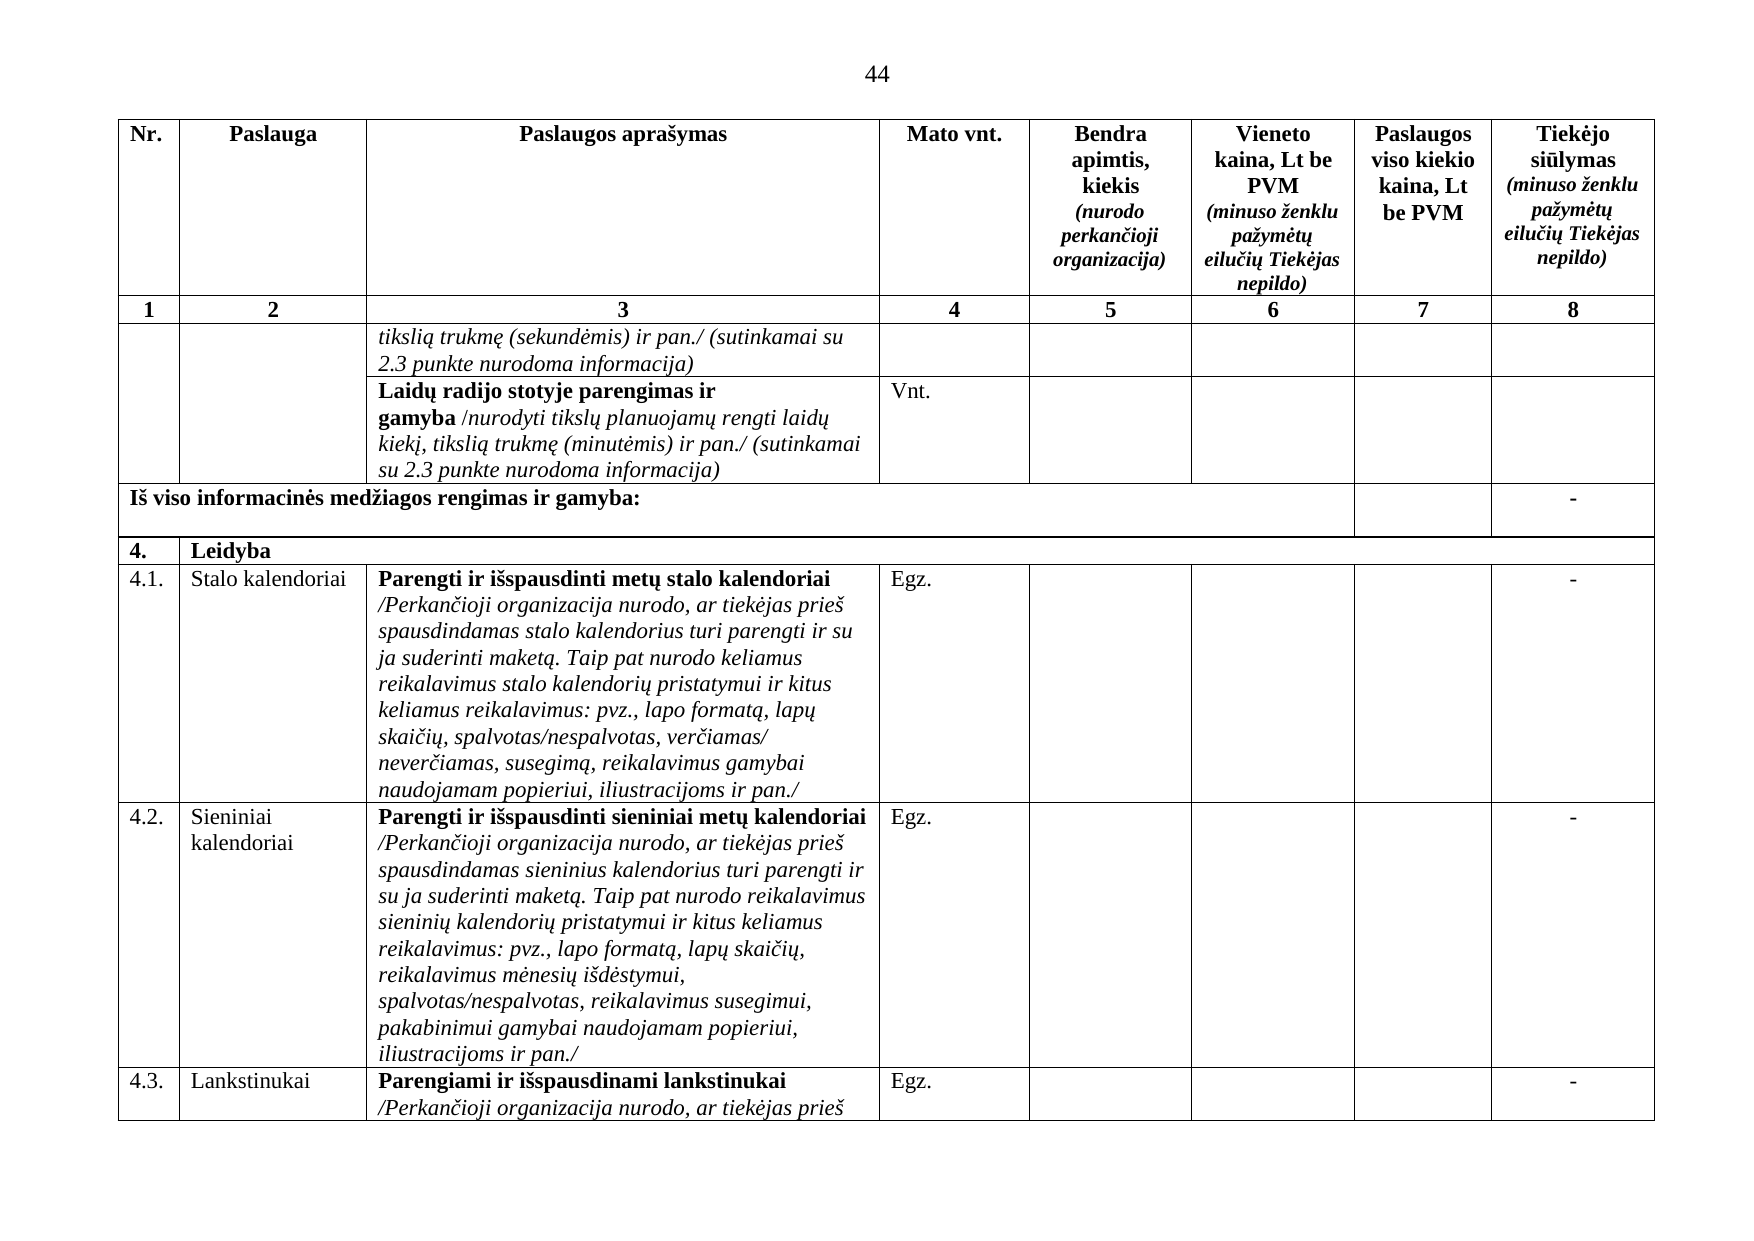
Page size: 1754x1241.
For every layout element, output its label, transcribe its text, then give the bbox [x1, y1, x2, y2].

table_cell 5 [1030, 296, 1191, 322]
table_header Mato vnt. [880, 120, 1029, 295]
table_cell [1192, 377, 1354, 483]
table_cell [880, 324, 1029, 376]
table_cell 2 [180, 296, 366, 322]
table_header Paslaugos viso kiekio kaina, Lt be PVM [1355, 120, 1491, 295]
table_cell Parengiami ir išspausdinami lankstinukai /Perkančioji organizacija nurodo, ar tiekėjas prieš [367, 1068, 879, 1120]
table_cell 4 [880, 296, 1029, 322]
table_cell [119, 324, 179, 483]
table_cell 3 [367, 296, 879, 322]
table_cell [1030, 1068, 1191, 1120]
table_cell Laidų radijo stotyje parengimas ir gamyba /nurodyti tikslų planuojamų rengti laidų kiekį, tikslią trukmę (minutėmis) ir pan./ (sutinkamai su 2.3 punkte nurodoma informacija) [367, 377, 879, 483]
table_cell 8 [1492, 296, 1654, 322]
table_cell [1192, 1068, 1354, 1120]
table_cell Egz. [880, 803, 1029, 1067]
table_cell Egz. [880, 1068, 1029, 1120]
table_cell [1192, 565, 1354, 802]
table_cell [1355, 377, 1491, 483]
table_cell - [1492, 1068, 1654, 1120]
table_cell [1492, 377, 1654, 483]
table_cell tikslią trukmę (sekundėmis) ir pan./ (sutinkamai su 2.3 punkte nurodoma informacija) [367, 324, 879, 376]
table_header Nr. [119, 120, 179, 295]
table_cell 7 [1355, 296, 1491, 322]
table_header Bendra apimtis, kiekis (nurodo perkančioji organizacija) [1030, 120, 1191, 295]
table_cell Parengti ir išspausdinti metų stalo kalendoriai /Perkančioji organizacija nurodo, ar tiekėjas prieš spausdindamas stalo kalendorius turi parengti ir su ja suderinti maketą. Taip pat nurodo keliamus reikalavimus stalo kalendorių pristatymui ir kitus keliamus reikalavimus: pvz., lapo formatą, lapų skaičių, spalvotas/nespalvotas, verčiamas/ neverčiamas, susegimą, reikalavimus gamybai naudojamam popieriui, iliustracijoms ir pan./ [367, 565, 879, 802]
table_cell 4.2. [119, 803, 179, 1067]
table_cell [1192, 803, 1354, 1067]
table_cell [1030, 565, 1191, 802]
table_cell [1355, 565, 1491, 802]
table_cell 4.3. [119, 1068, 179, 1120]
table_cell - [1492, 565, 1654, 802]
table_cell [1192, 324, 1354, 376]
table_cell Lankstinukai [180, 1068, 366, 1120]
table_cell 6 [1192, 296, 1354, 322]
table_cell 1 [119, 296, 179, 322]
table_cell Iš viso informacinės medžiagos rengimas ir gamyba: [119, 484, 1354, 536]
table_cell - [1492, 803, 1654, 1067]
table_cell Stalo kalendoriai [180, 565, 366, 802]
table_cell [1030, 377, 1191, 483]
table_cell [1355, 484, 1491, 536]
table_cell Leidyba [180, 538, 1654, 564]
table_cell [1030, 803, 1191, 1067]
table_cell Parengti ir išspausdinti sieniniai metų kalendoriai /Perkančioji organizacija nurodo, ar tiekėjas prieš spausdindamas sieninius kalendorius turi parengti ir su ja suderinti maketą. Taip pat nurodo reikalavimus sieninių kalendorių pristatymui ir kitus keliamus reikalavimus: pvz., lapo formatą, lapų skaičių, reikalavimus mėnesių išdėstymui, spalvotas/nespalvotas, reikalavimus susegimui, pakabinimui gamybai naudojamam popieriui, iliustracijoms ir pan./ [367, 803, 879, 1067]
table_cell 4.1. [119, 565, 179, 802]
table_cell Sieniniai kalendoriai [180, 803, 366, 1067]
table_cell [1030, 324, 1191, 376]
table_cell - [1492, 484, 1654, 536]
table_header Paslaugos aprašymas [367, 120, 879, 295]
table_cell Egz. [880, 565, 1029, 802]
table_header Vieneto kaina, Lt be PVM (minuso ženklu pažymėtų eilučių Tiekėjas nepildo) [1192, 120, 1354, 295]
table_cell Vnt. [880, 377, 1029, 483]
table_cell - [1492, 324, 1654, 376]
table_cell [1355, 324, 1491, 376]
table_cell [1355, 803, 1491, 1067]
table_cell [1355, 1068, 1491, 1120]
table_cell 4. [119, 538, 179, 564]
table_cell [180, 324, 366, 483]
table_header Paslauga [180, 120, 366, 295]
table_header Tiekėjo siūlymas (minuso ženklu pažymėtų eilučių Tiekėjas nepildo) [1492, 120, 1654, 295]
